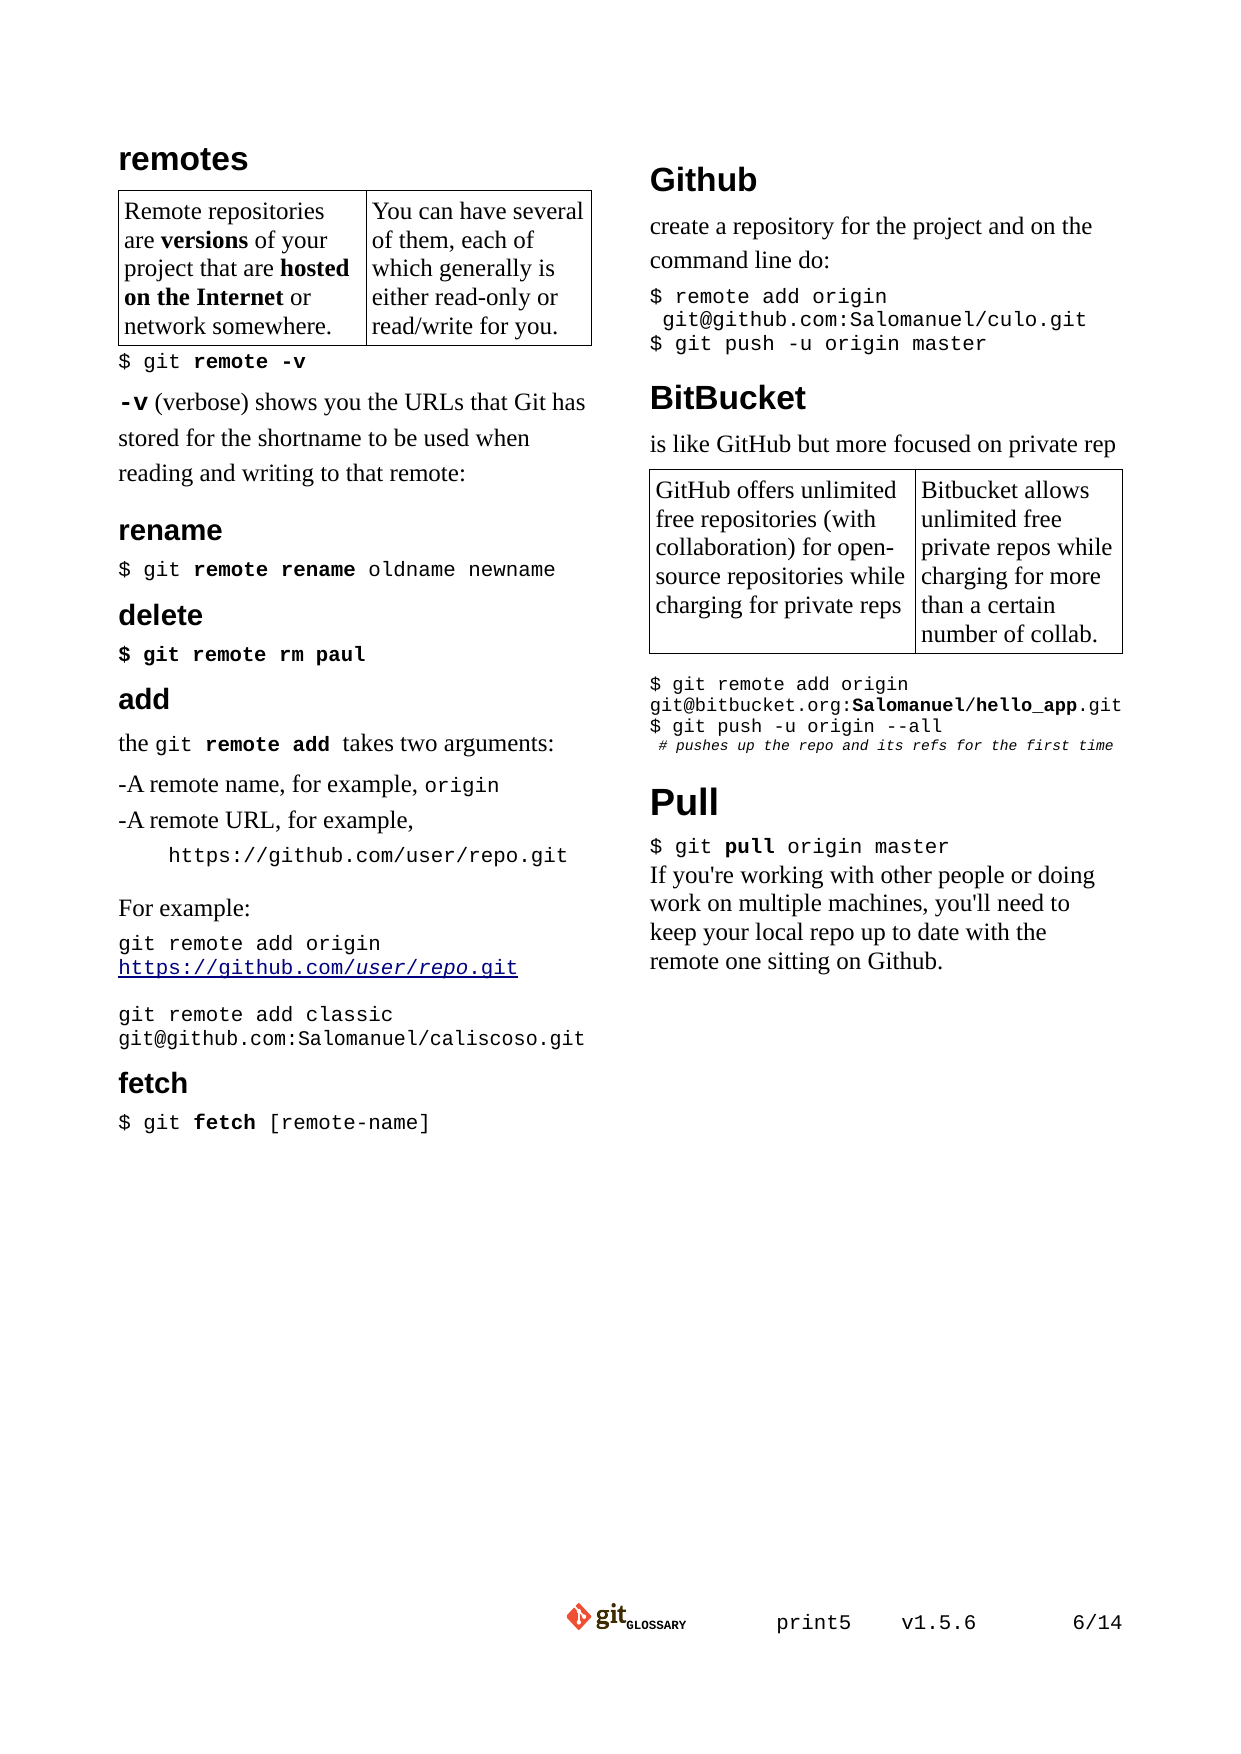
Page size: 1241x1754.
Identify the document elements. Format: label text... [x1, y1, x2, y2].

table_header Bitbucket allows unlimited free private repos while charging for more than a certain number of collab. [916, 470, 1122, 653]
subtitle BitBucket [649, 378, 1122, 416]
table_header You can have several of them, each of which generally is either read-only or read/write for you. [367, 191, 591, 345]
text $ remote add origin [649, 286, 1122, 309]
text the git remote add takes two arguments: [118, 728, 591, 758]
text # pushes up the repo and its refs for the first time [649, 738, 1122, 755]
text -A remote name, for example, origin [118, 769, 591, 799]
text $ git remote rename oldname newname [118, 559, 591, 583]
subtitle rename [118, 513, 591, 547]
text $ git remote rm paul [118, 644, 591, 667]
subtitle Pull [649, 780, 1122, 823]
text If you're working with other people or doing work on multiple machines, you'll need to keep your local repo up to date with the remote one sitting on Github. [649, 860, 1122, 975]
text git@github.com:Salomanuel/culo.git [649, 309, 1122, 333]
text $ git fetch [remote-name] [118, 1112, 591, 1136]
text git remote add origin https://github.com/user/repo.git [118, 933, 591, 980]
text For example: [118, 893, 591, 921]
subtitle add [118, 682, 591, 716]
text is like GitHub but more focused on private rep [649, 429, 1122, 457]
text create a repository for the project and on the command line do: [649, 211, 1122, 274]
text -v (verbose) shows you the URLs that Git has stored for the shortname to be used when reading and writing to that remote: [118, 387, 591, 487]
subtitle delete [118, 597, 591, 631]
text $ git remote add origin git@bitbucket.org:Salomanuel/hello_app.git [649, 674, 1122, 717]
text $ git push -u origin master [649, 333, 1122, 357]
subtitle fetch [118, 1066, 591, 1099]
table_header GitHub offers unlimited free repositories (with collaboration) for open-source repositories while charging for private reps [650, 470, 915, 653]
text $ git remote -v [118, 346, 591, 375]
text -A remote URL, for example, [118, 805, 591, 834]
picture [566, 1603, 627, 1630]
subtitle remotes [118, 139, 591, 178]
table_header Remote repositories are versions of your project that are hosted on the Internet or network somewhere. [119, 191, 366, 345]
text $ git pull origin master [649, 836, 1122, 860]
subtitle Github [649, 160, 1122, 198]
text $ git push -u origin --all [649, 717, 1122, 738]
text git remote add classic git@github.com:Salomanuel/caliscoso.git [118, 1004, 591, 1051]
text https://github.com/user/repo.git [118, 845, 591, 869]
